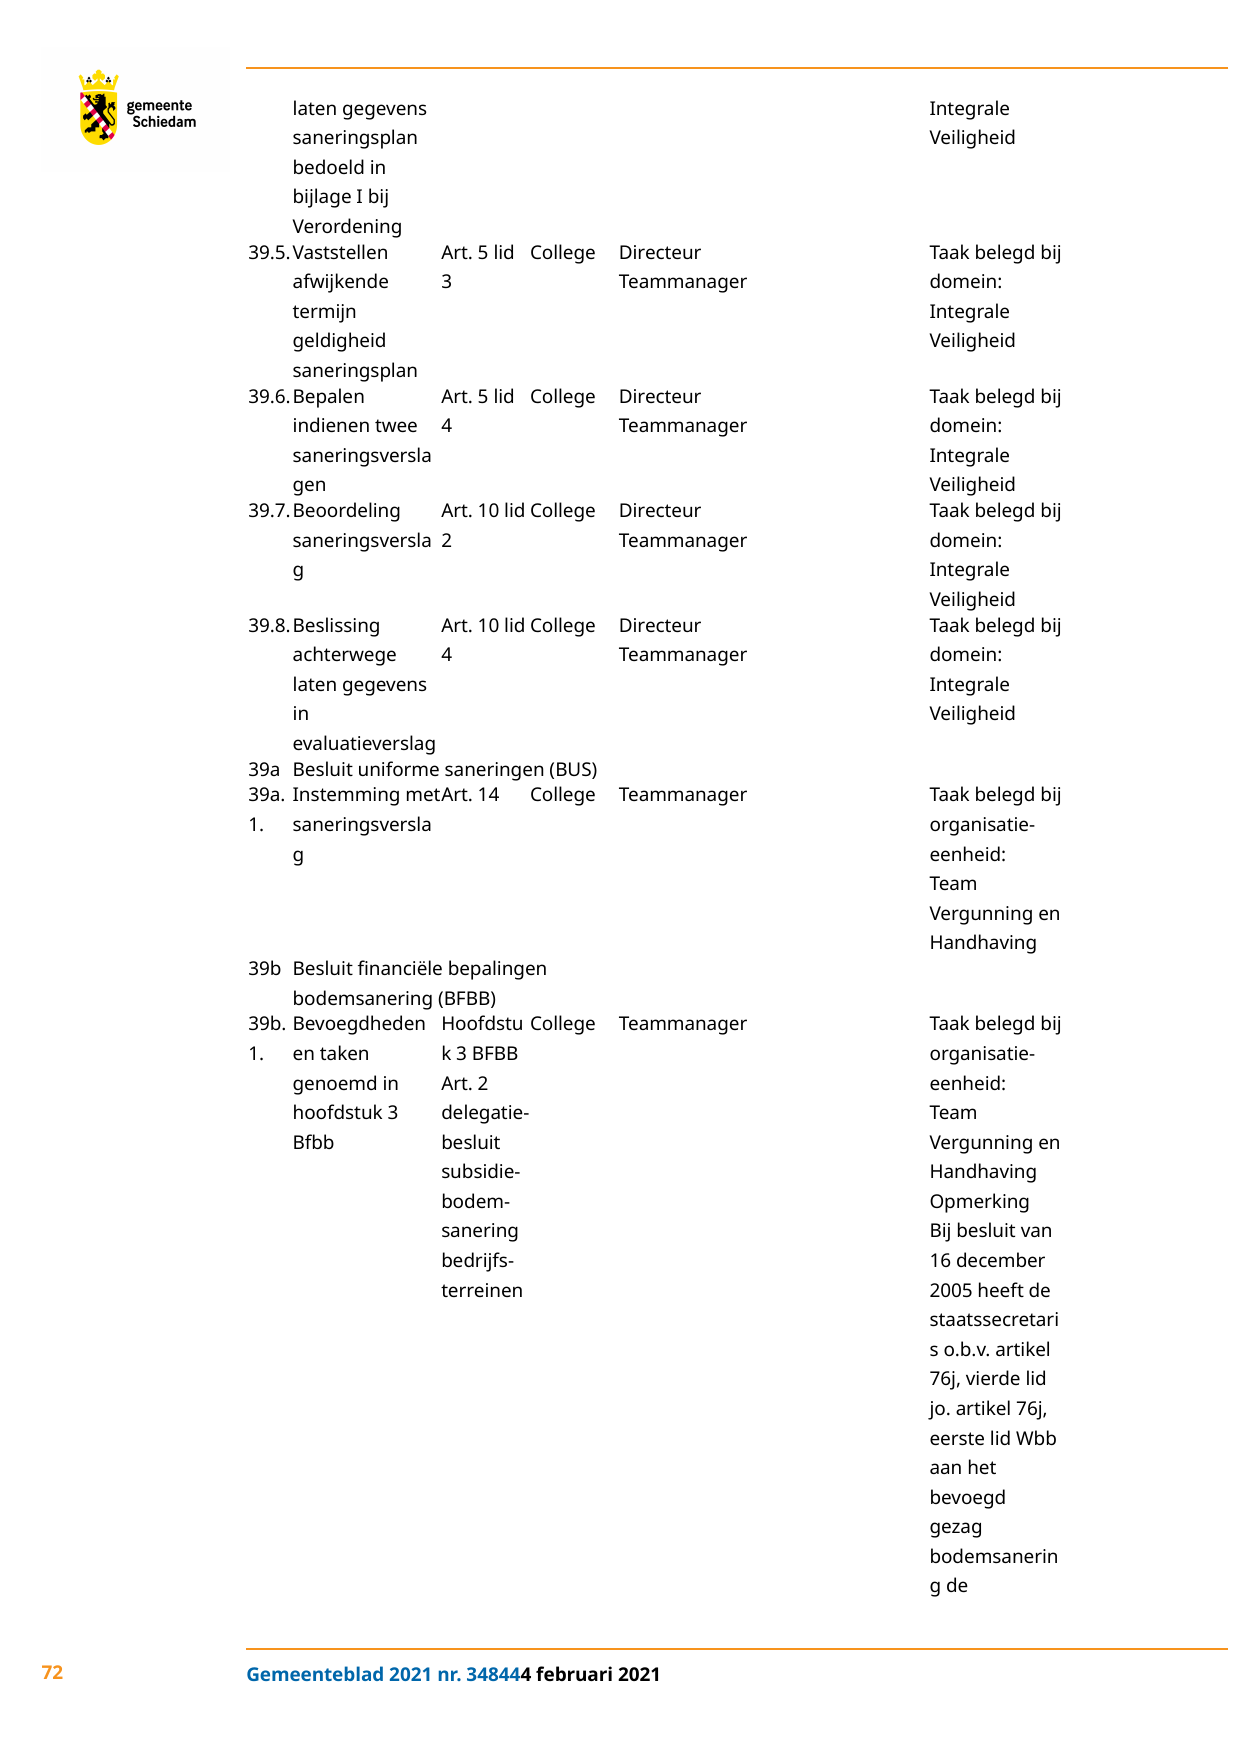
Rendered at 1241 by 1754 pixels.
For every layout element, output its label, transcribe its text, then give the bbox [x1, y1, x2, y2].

table_cell Directeur Teammanager [619, 239, 796, 383]
table_cell [248, 95, 292, 239]
table_cell Besluit financiële bepalingen bodemsanering (BFBB) [293, 955, 663, 1011]
table_cell College [530, 239, 619, 383]
table_cell Besluit uniforme saneringen (BUS) [293, 756, 663, 782]
table_cell [530, 95, 619, 239]
table_cell [974, 756, 1107, 782]
table_cell [708, 955, 841, 1011]
table_cell 39.8. [248, 612, 292, 756]
table_cell 39b [248, 955, 292, 1011]
table_cell [841, 955, 974, 1011]
table_cell Instemming met saneringsverslag [293, 782, 441, 955]
table_cell laten gegevens saneringsplan bedoeld in bijlage I bij Verordening [293, 95, 441, 239]
table_cell [796, 782, 929, 955]
table_cell College [530, 498, 619, 612]
table_cell Directeur Teammanager [619, 383, 796, 497]
table_cell Teammanager [619, 782, 796, 955]
table_cell Art. 10 lid 4 [441, 612, 530, 756]
table_cell Art. 10 lid 2 [441, 498, 530, 612]
table_cell Hoofdstuk 3 BFBB Art. 2 delegatie-besluit subsidie-bodem-sanering bedrijfs-terreinen [441, 1011, 530, 1598]
table_cell [796, 239, 929, 383]
table_cell College [530, 782, 619, 955]
table_cell 39b.1. [248, 1011, 292, 1598]
table_cell [619, 95, 796, 239]
table_cell [796, 612, 929, 756]
table_cell Taak belegd bij organisatie-eenheid: Team Vergunning en Handhaving Opmerking Bij besluit van 16 december 2005 heeft de staatssecretaris o.b.v. artikel 76j, vierde lid jo. artikel 76j, eerste lid Wbb aan het bevoegd gezag bodemsanering de [929, 1011, 1063, 1598]
table_cell Art. 5 lid 3 [441, 239, 530, 383]
table_cell [796, 1011, 929, 1598]
table_cell [796, 383, 929, 497]
table_cell College [530, 1011, 619, 1598]
table_cell Beoordeling saneringsverslag [293, 498, 441, 612]
table_cell Taak belegd bij organisatie-eenheid: Team Vergunning en Handhaving [929, 782, 1063, 955]
picture [41, 47, 231, 172]
table_cell [663, 756, 707, 782]
table_cell [841, 756, 974, 782]
table_cell Directeur Teammanager [619, 498, 796, 612]
table_cell Integrale Veiligheid [929, 95, 1063, 239]
table_cell [796, 498, 929, 612]
table_cell Taak belegd bij domein: Integrale Veiligheid [929, 498, 1063, 612]
table_cell Art. 5 lid 4 [441, 383, 530, 497]
table_cell [974, 955, 1107, 1011]
table_cell 39a [248, 756, 292, 782]
table_cell Taak belegd bij domein: Integrale Veiligheid [929, 383, 1063, 497]
table_cell 39.5. [248, 239, 292, 383]
table_cell [441, 95, 530, 239]
table_cell [663, 955, 707, 1011]
table_cell College [530, 383, 619, 497]
table_cell Art. 14 [441, 782, 530, 955]
table_cell Teammanager [619, 1011, 796, 1598]
table_cell Taak belegd bij domein: Integrale Veiligheid [929, 612, 1063, 756]
table_cell [796, 95, 929, 239]
table_cell [708, 756, 841, 782]
table_cell Vaststellen afwijkende termijn geldigheid saneringsplan [293, 239, 441, 383]
table_cell 39.6. [248, 383, 292, 497]
table_cell Bevoegdheden en taken genoemd in hoofdstuk 3 Bfbb [293, 1011, 441, 1598]
table_cell Beslissing achterwege laten gegevens in evaluatieverslag [293, 612, 441, 756]
table_cell Bepalen indienen twee saneringsverslagen [293, 383, 441, 497]
table_cell 39a.1. [248, 782, 292, 955]
table_cell College [530, 612, 619, 756]
table_cell Directeur Teammanager [619, 612, 796, 756]
table_cell Taak belegd bij domein: Integrale Veiligheid [929, 239, 1063, 383]
table_cell 39.7. [248, 498, 292, 612]
